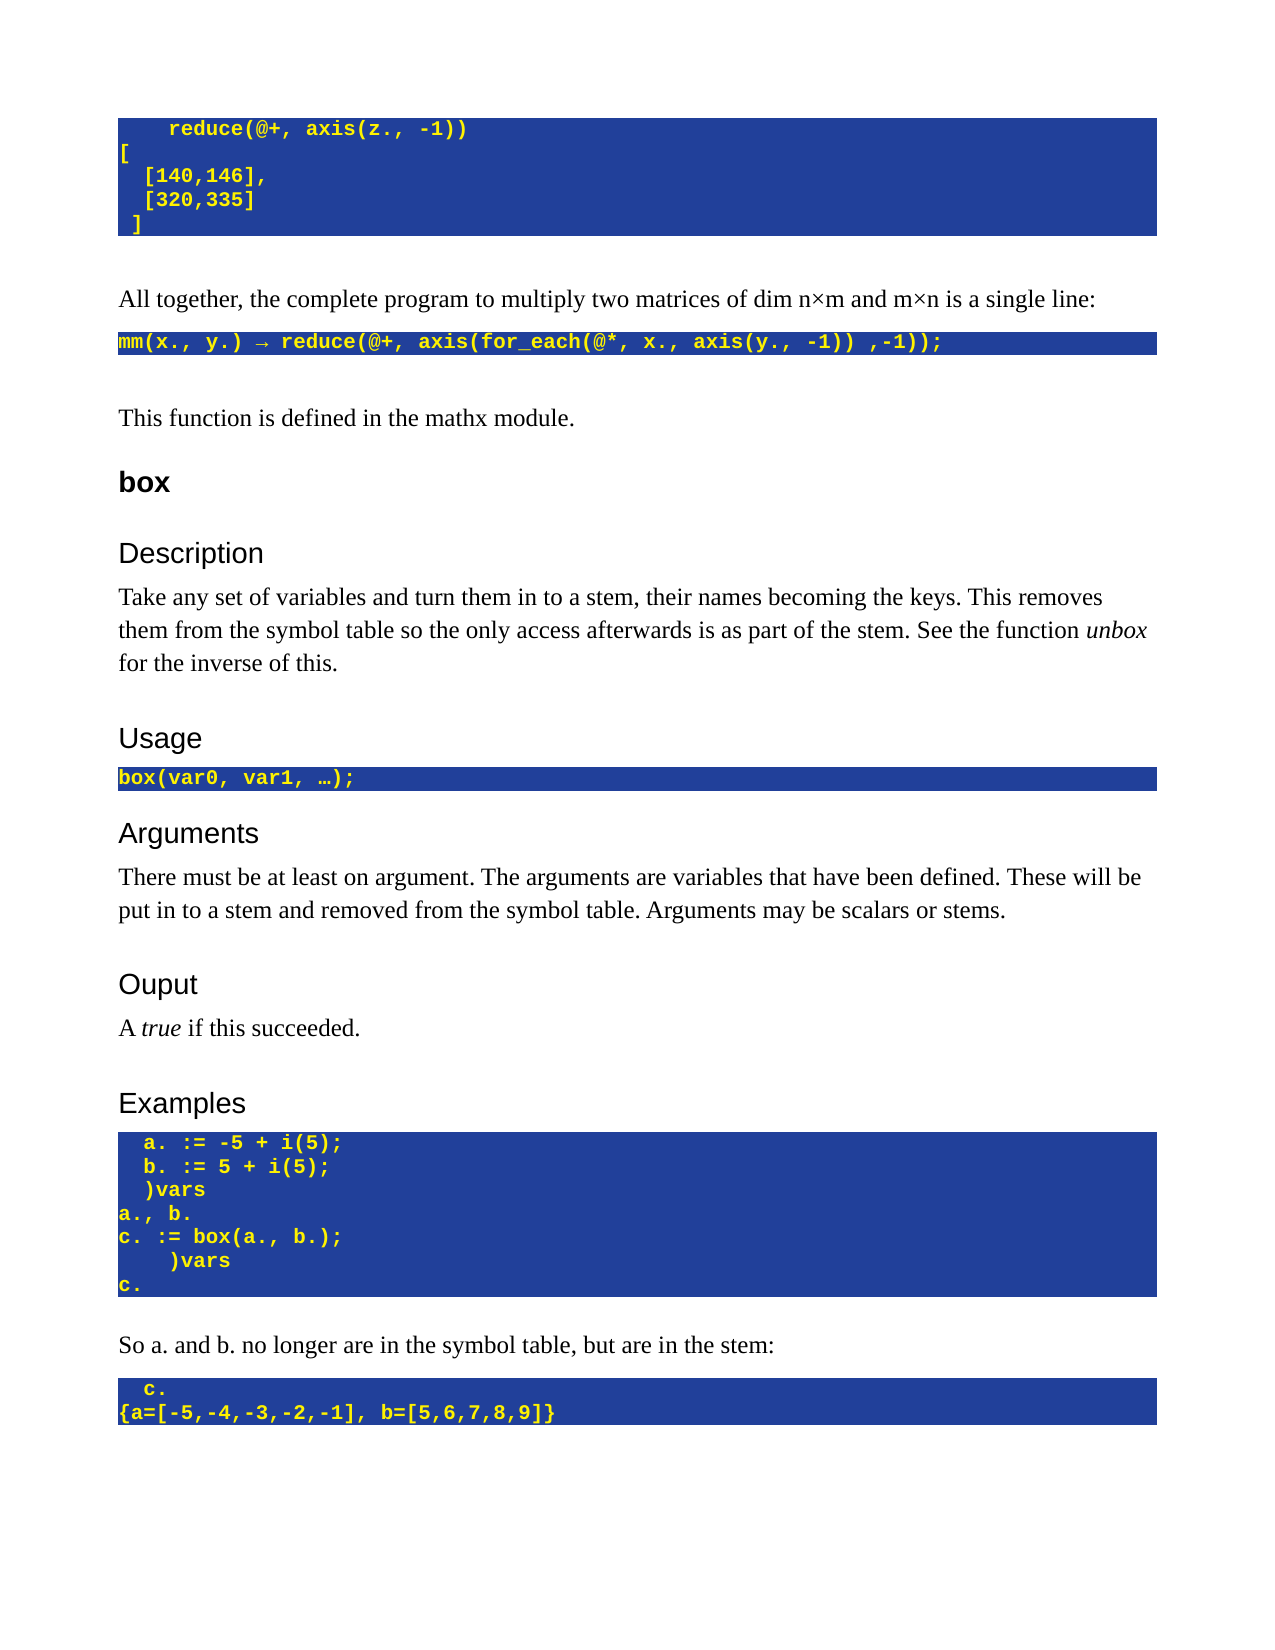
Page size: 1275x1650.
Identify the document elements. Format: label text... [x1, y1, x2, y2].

text All together, the complete program to multiply two matrices of dim n×m and m×n is a single line: [118, 284, 1157, 313]
text reduce(@+, axis(z., -1)) [118, 118, 1157, 142]
text a., b. [118, 1203, 1157, 1227]
subtitle Ouput [118, 967, 1157, 1001]
subtitle Description [118, 536, 1157, 570]
text mm(x., y.) → reduce(@+, axis(for_each(@*, x., axis(y., -1)) ,-1)); [118, 332, 1157, 355]
text [140,146], [118, 165, 1157, 189]
text [320,335] [118, 189, 1157, 213]
text box(var0, var1, …); [118, 767, 1157, 791]
text So a. and b. no longer are in the symbol table, but are in the stem: [118, 1297, 1157, 1359]
text c. := box(a., b.); [118, 1227, 1157, 1250]
text [ [118, 142, 1157, 165]
text a. := -5 + i(5); [118, 1132, 1157, 1156]
subtitle Usage [118, 721, 1157, 754]
text )vars [118, 1250, 1157, 1274]
subtitle Examples [118, 1086, 1157, 1119]
text There must be at least on argument. The arguments are variables that have been defined. These will be put in to a stem and removed from the symbol table. Arguments may be scalars or stems. [118, 862, 1157, 923]
text )vars [118, 1179, 1157, 1203]
text b. := 5 + i(5); [118, 1156, 1157, 1179]
text This function is defined in the mathx module. [118, 403, 1157, 432]
text ] [118, 213, 1157, 236]
subtitle Arguments [118, 816, 1157, 849]
text {a=[-5,-4,-3,-2,-1], b=[5,6,7,8,9]} [118, 1402, 1157, 1425]
text Take any set of variables and turn them in to a stem, their names becoming the keys. This removes them from the symbol table so the only access afterwards is as part of the stem. See the function unbox for the inverse of this. [118, 582, 1157, 677]
text c. [118, 1378, 1157, 1402]
text A true if this succeeded. [118, 1013, 1157, 1042]
subtitle box [118, 465, 1157, 499]
text c. [118, 1274, 1157, 1297]
